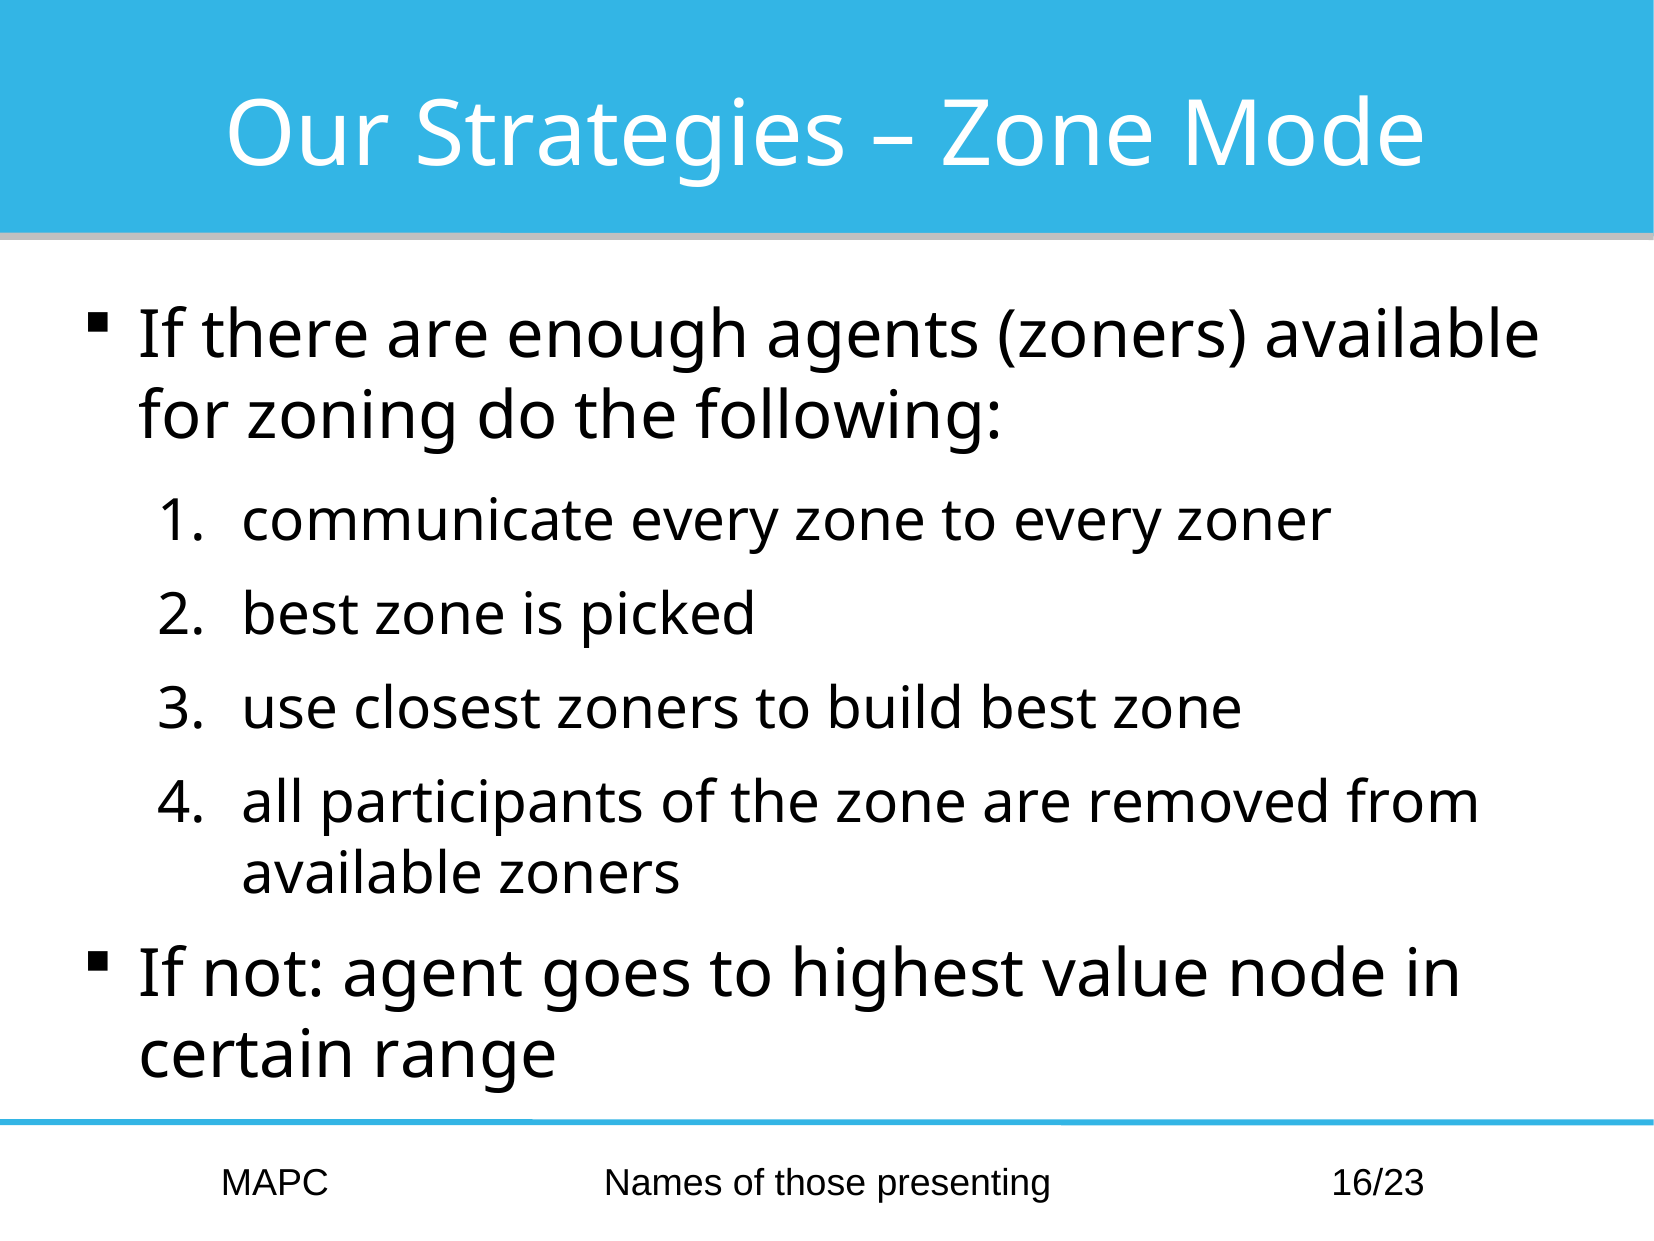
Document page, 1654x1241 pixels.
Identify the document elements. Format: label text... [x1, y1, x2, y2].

title Our Strategies – Zone Mode [82, 49, 1571, 207]
list If there are enough agents (zoners) available for zoning do the following: communicate every zone to every zoner best zone is picked use closest zoners to build best zone all participants of the zone are removed from available zoners If not: agent goes to highest value node in certain range [82, 290, 1571, 1109]
